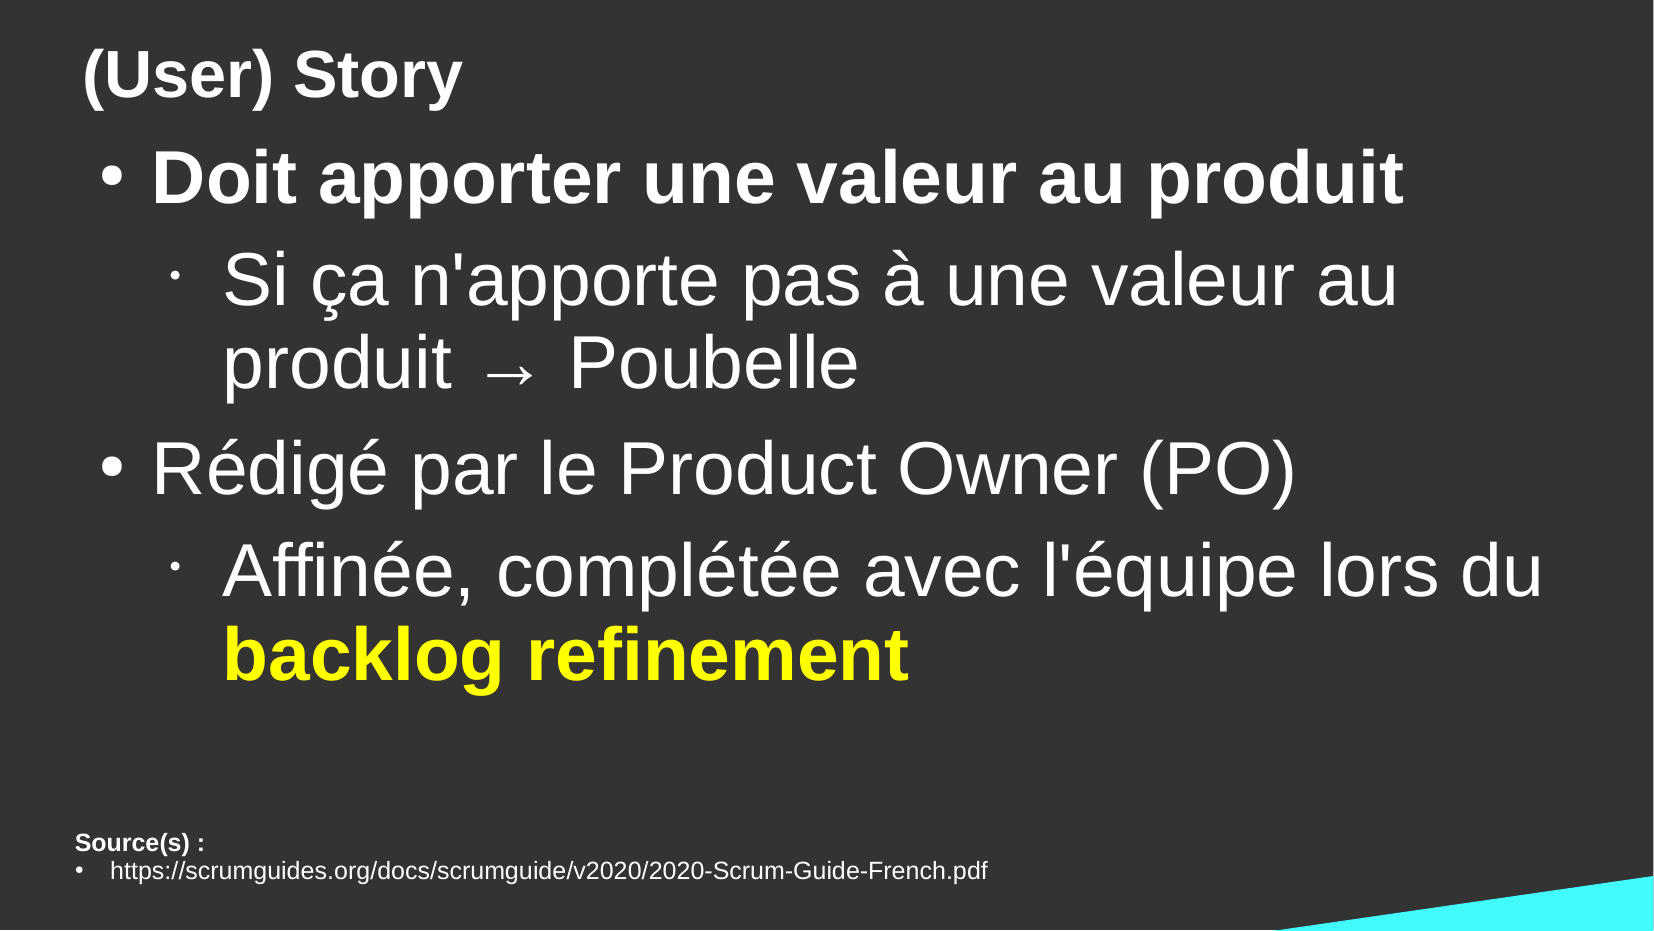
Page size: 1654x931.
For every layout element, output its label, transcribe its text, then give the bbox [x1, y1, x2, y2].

text_box Source(s) : https://scrumguides.org/docs/scrumguide/v2020/2020-Scrum-Guide-French.pdf [60, 821, 1546, 921]
text_box [1272, 875, 1654, 931]
title (User) Story [82, 37, 1571, 122]
list Doit apporter une valeur au produit Si ça n'apporte pas à une valeur au produit → Poubelle Rédigé par le Product Owner (PO) Affinée, complétée avec l'équipe lors du backlog refinement [80, 135, 1620, 777]
